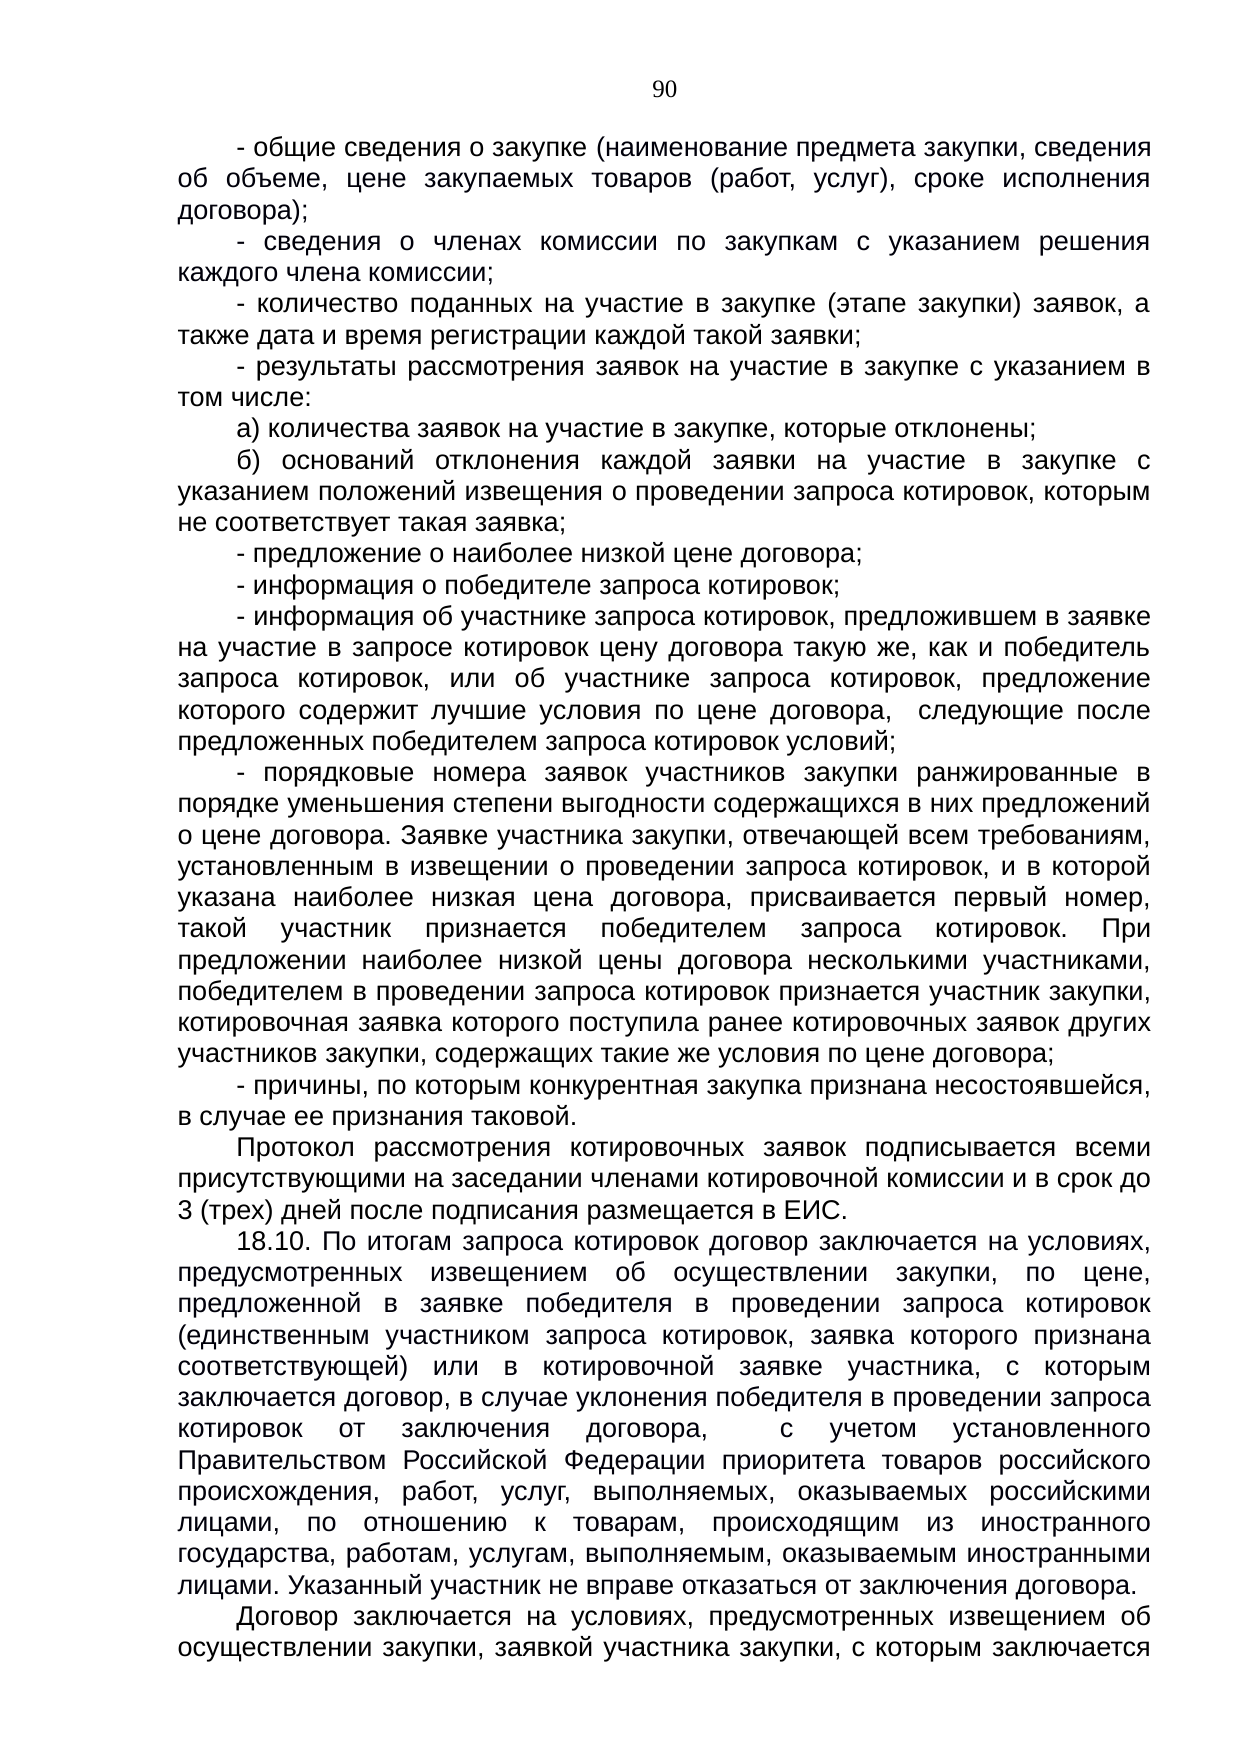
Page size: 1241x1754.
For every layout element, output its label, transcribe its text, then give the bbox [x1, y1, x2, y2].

text - результаты рассмотрения заявок на участие в закупке с указанием в том числе: [177, 350, 1152, 412]
text - количество поданных на участие в закупке (этапе закупки) заявок, а также дата и время регистрации каждой такой заявки; [177, 287, 1152, 350]
text Протокол рассмотрения котировочных заявок подписывается всеми присутствующими на заседании членами котировочной комиссии и в срок до 3 (трех) дней после подписания размещается в ЕИС. [177, 1131, 1152, 1225]
text - информация об участнике запроса котировок, предложившем в заявке на участие в запросе котировок цену договора такую же, как и победитель запроса котировок, или об участнике запроса котировок, предложение которого содержит лучшие условия по цене договора, следующие после предложенных победителем запроса котировок условий; [177, 600, 1152, 756]
text Договор заключается на условиях, предусмотренных извещением об осуществлении закупки, заявкой участника закупки, с которым заключается [177, 1600, 1152, 1662]
text - причины, по которым конкурентная закупка признана несостоявшейся, в случае ее признания таковой. [177, 1069, 1152, 1131]
text - порядковые номера заявок участников закупки ранжированные в порядке уменьшения степени выгодности содержащихся в них предложений о цене договора. Заявке участника закупки, отвечающей всем требованиям, установленным в извещении о проведении запроса котировок, и в которой указана наиболее низкая цена договора, присваивается первый номер, такой участник признается победителем запроса котировок. При предложении наиболее низкой цены договора несколькими участниками, победителем в проведении запроса котировок признается участник закупки, котировочная заявка которого поступила ранее котировочных заявок других участников закупки, содержащих такие же условия по цене договора; [177, 756, 1152, 1069]
text а) количества заявок на участие в закупке, которые отклонены; [177, 412, 1152, 444]
text - информация о победителе запроса котировок; [177, 569, 1152, 600]
text - общие сведения о закупке (наименование предмета закупки, сведения об объеме, цене закупаемых товаров (работ, услуг), сроке исполнения договора); [177, 131, 1152, 225]
text - предложение о наиболее низкой цене договора; [177, 537, 1152, 569]
text б) оснований отклонения каждой заявки на участие в закупке с указанием положений извещения о проведении запроса котировок, которым не соответствует такая заявка; [177, 444, 1152, 537]
text 18.10. По итогам запроса котировок договор заключается на условиях, предусмотренных извещением об осуществлении закупки, по цене, предложенной в заявке победителя в проведении запроса котировок (единственным участником запроса котировок, заявка которого признана соответствующей) или в котировочной заявке участника, с которым заключается договор, в случае уклонения победителя в проведении запроса котировок от заключения договора, с учетом установленного Правительством Российской Федерации приоритета товаров российского происхождения, работ, услуг, выполняемых, оказываемых российскими лицами, по отношению к товарам, происходящим из иностранного государства, работам, услугам, выполняемым, оказываемым иностранными лицами. Указанный участник не вправе отказаться от заключения договора. [177, 1225, 1152, 1600]
text - сведения о членах комиссии по закупкам с указанием решения каждого члена комиссии; [177, 225, 1152, 287]
